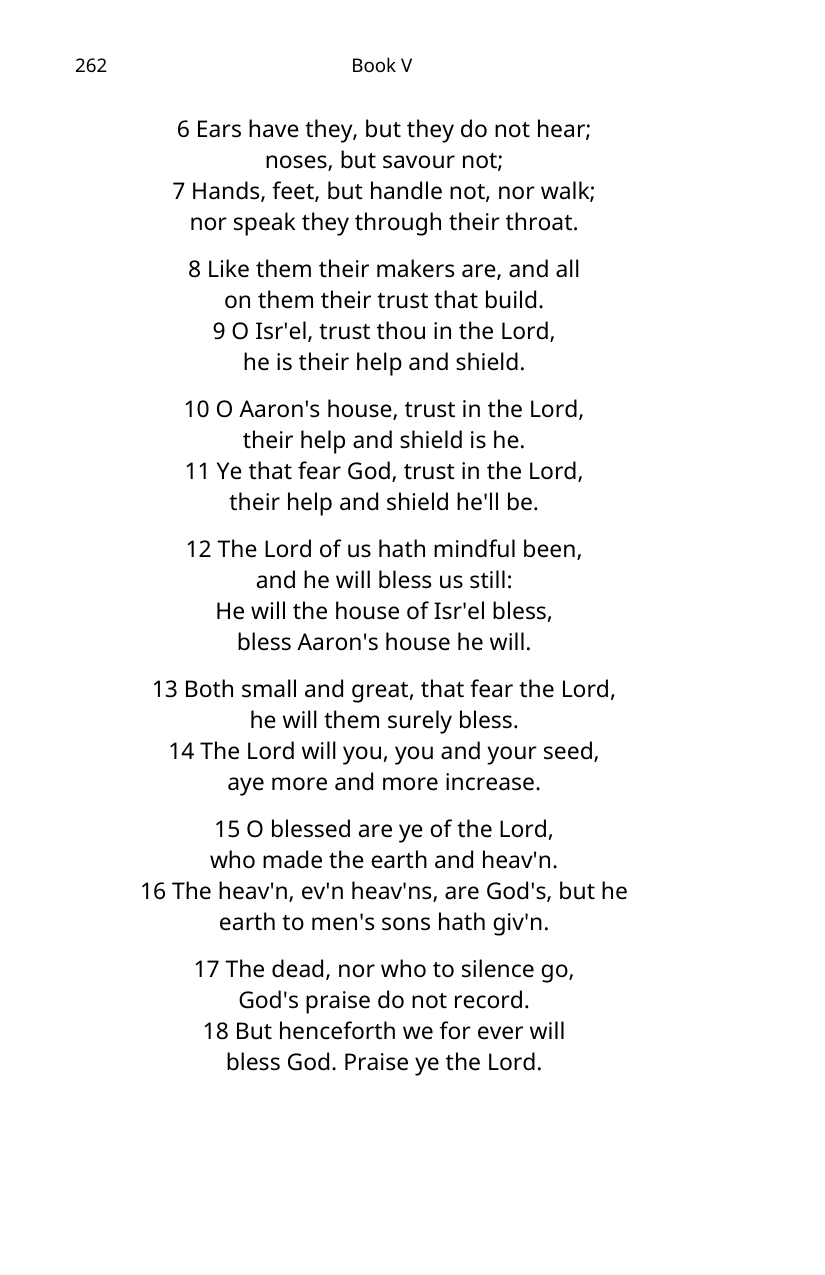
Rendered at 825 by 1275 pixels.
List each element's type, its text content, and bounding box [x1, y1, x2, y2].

text 15 O blessed are ye of the Lord, who made the earth and heav'n. 16 The heav'n, ev'n heav'ns, are God's, but he earth to men's sons hath giv'n. [75, 812, 693, 937]
text 6 Ears have they, but they do not hear; noses, but savour not; 7 Hands, feet, but handle not, nor walk; nor speak they through their throat. [75, 112, 693, 237]
text 13 Both small and great, that fear the Lord, he will them surely bless. 14 The Lord will you, you and your seed, aye more and more increase. [75, 672, 693, 797]
text 8 Like them their makers are, and all on them their trust that build. 9 O Isr'el, trust thou in the Lord, he is their help and shield. [75, 252, 693, 377]
text 17 The dead, nor who to silence go, God's praise do not record. 18 But henceforth we for ever will bless God. Praise ye the Lord. [75, 952, 693, 1077]
text 12 The Lord of us hath mindful been, and he will bless us still: He will the house of Isr'el bless, bless Aaron's house he will. [75, 532, 693, 657]
text 10 O Aaron's house, trust in the Lord, their help and shield is he. 11 Ye that fear God, trust in the Lord, their help and shield he'll be. [75, 392, 693, 517]
